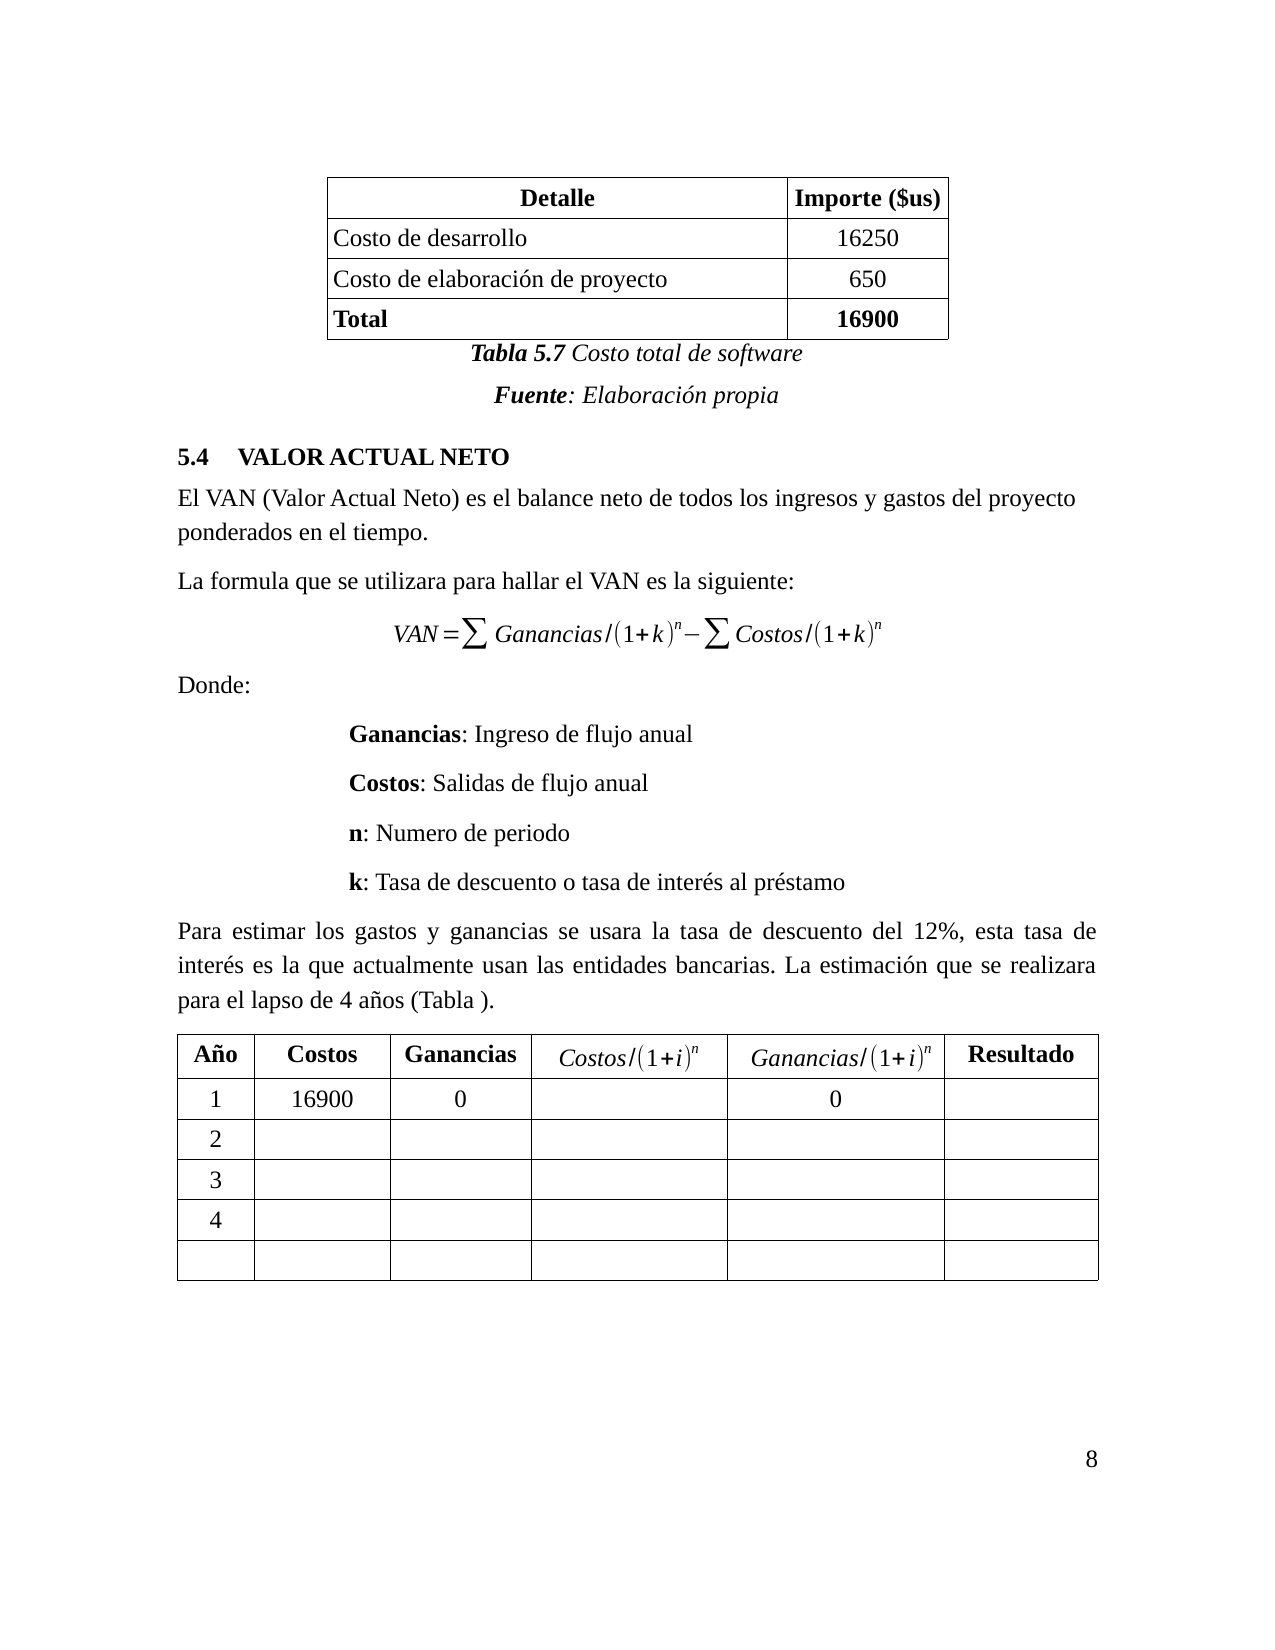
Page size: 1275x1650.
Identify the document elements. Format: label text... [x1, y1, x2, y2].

text Ganancias: Ingreso de flujo anual [348, 719, 1098, 748]
table_cell 1 [178, 1079, 254, 1119]
table_cell 16900 [255, 1079, 390, 1119]
table_cell [945, 1120, 1098, 1159]
table_cell [255, 1241, 390, 1280]
table_header [532, 1035, 727, 1078]
table_cell 0 [728, 1079, 944, 1119]
table_header Detalle [328, 178, 787, 217]
table_cell [532, 1200, 727, 1239]
text n: Numero de periodo [348, 818, 1098, 846]
table_cell 16250 [788, 219, 948, 258]
subtitle VALOR ACTUAL NETO [177, 442, 1098, 470]
table_cell [945, 1160, 1098, 1199]
table_cell [391, 1120, 531, 1159]
table_header Importe ($us) [788, 178, 948, 217]
table_cell [532, 1241, 727, 1280]
table_header Costos [255, 1035, 390, 1078]
table_cell [532, 1079, 727, 1119]
table_cell [255, 1120, 390, 1159]
table_cell [945, 1241, 1098, 1280]
text El VAN (Valor Actual Neto) es el balance neto de todos los ingresos y gastos del proyecto ponderados en el tiempo. [177, 483, 1098, 546]
table_cell 0 [391, 1079, 531, 1119]
table_cell [178, 1241, 254, 1280]
table_cell [945, 1200, 1098, 1239]
table_cell [391, 1241, 531, 1280]
text Para estimar los gastos y ganancias se usara la tasa de descuento del 12%, esta tasa de interés es la que actualmente usan las entidades bancarias. La estimación que se realizara para el lapso de 4 años (Tabla ). [177, 916, 1098, 1013]
table_cell [255, 1200, 390, 1239]
table_cell Costo de elaboración de proyecto [328, 259, 787, 298]
table_cell [532, 1120, 727, 1159]
text Fuente: Elaboración propia [177, 380, 1098, 408]
text Costos: Salidas de flujo anual [348, 768, 1098, 797]
table_cell 3 [178, 1160, 254, 1199]
table_cell [391, 1160, 531, 1199]
text Tabla 5.7 Costo total de software [177, 338, 1098, 367]
table_cell [945, 1079, 1098, 1119]
table_cell [728, 1241, 944, 1280]
table_cell 650 [788, 259, 948, 298]
table_cell 4 [178, 1200, 254, 1239]
table_cell [391, 1200, 531, 1239]
table_cell Costo de desarrollo [328, 219, 787, 258]
table_cell 2 [178, 1120, 254, 1159]
table_cell [728, 1200, 944, 1239]
table_header [728, 1035, 944, 1078]
table_header Resultado [945, 1035, 1098, 1078]
table_cell 16900 [788, 299, 948, 338]
table_header Ganancias [391, 1035, 531, 1078]
table_cell Total [328, 299, 787, 338]
table_header Año [178, 1035, 254, 1078]
table_cell [728, 1160, 944, 1199]
text k: Tasa de descuento o tasa de interés al préstamo [348, 867, 1098, 895]
table_cell [532, 1160, 727, 1199]
table_cell [728, 1120, 944, 1159]
table_cell [255, 1160, 390, 1199]
text La formula que se utilizara para hallar el VAN es la siguiente: [177, 566, 1098, 595]
text Donde: [177, 670, 1098, 699]
